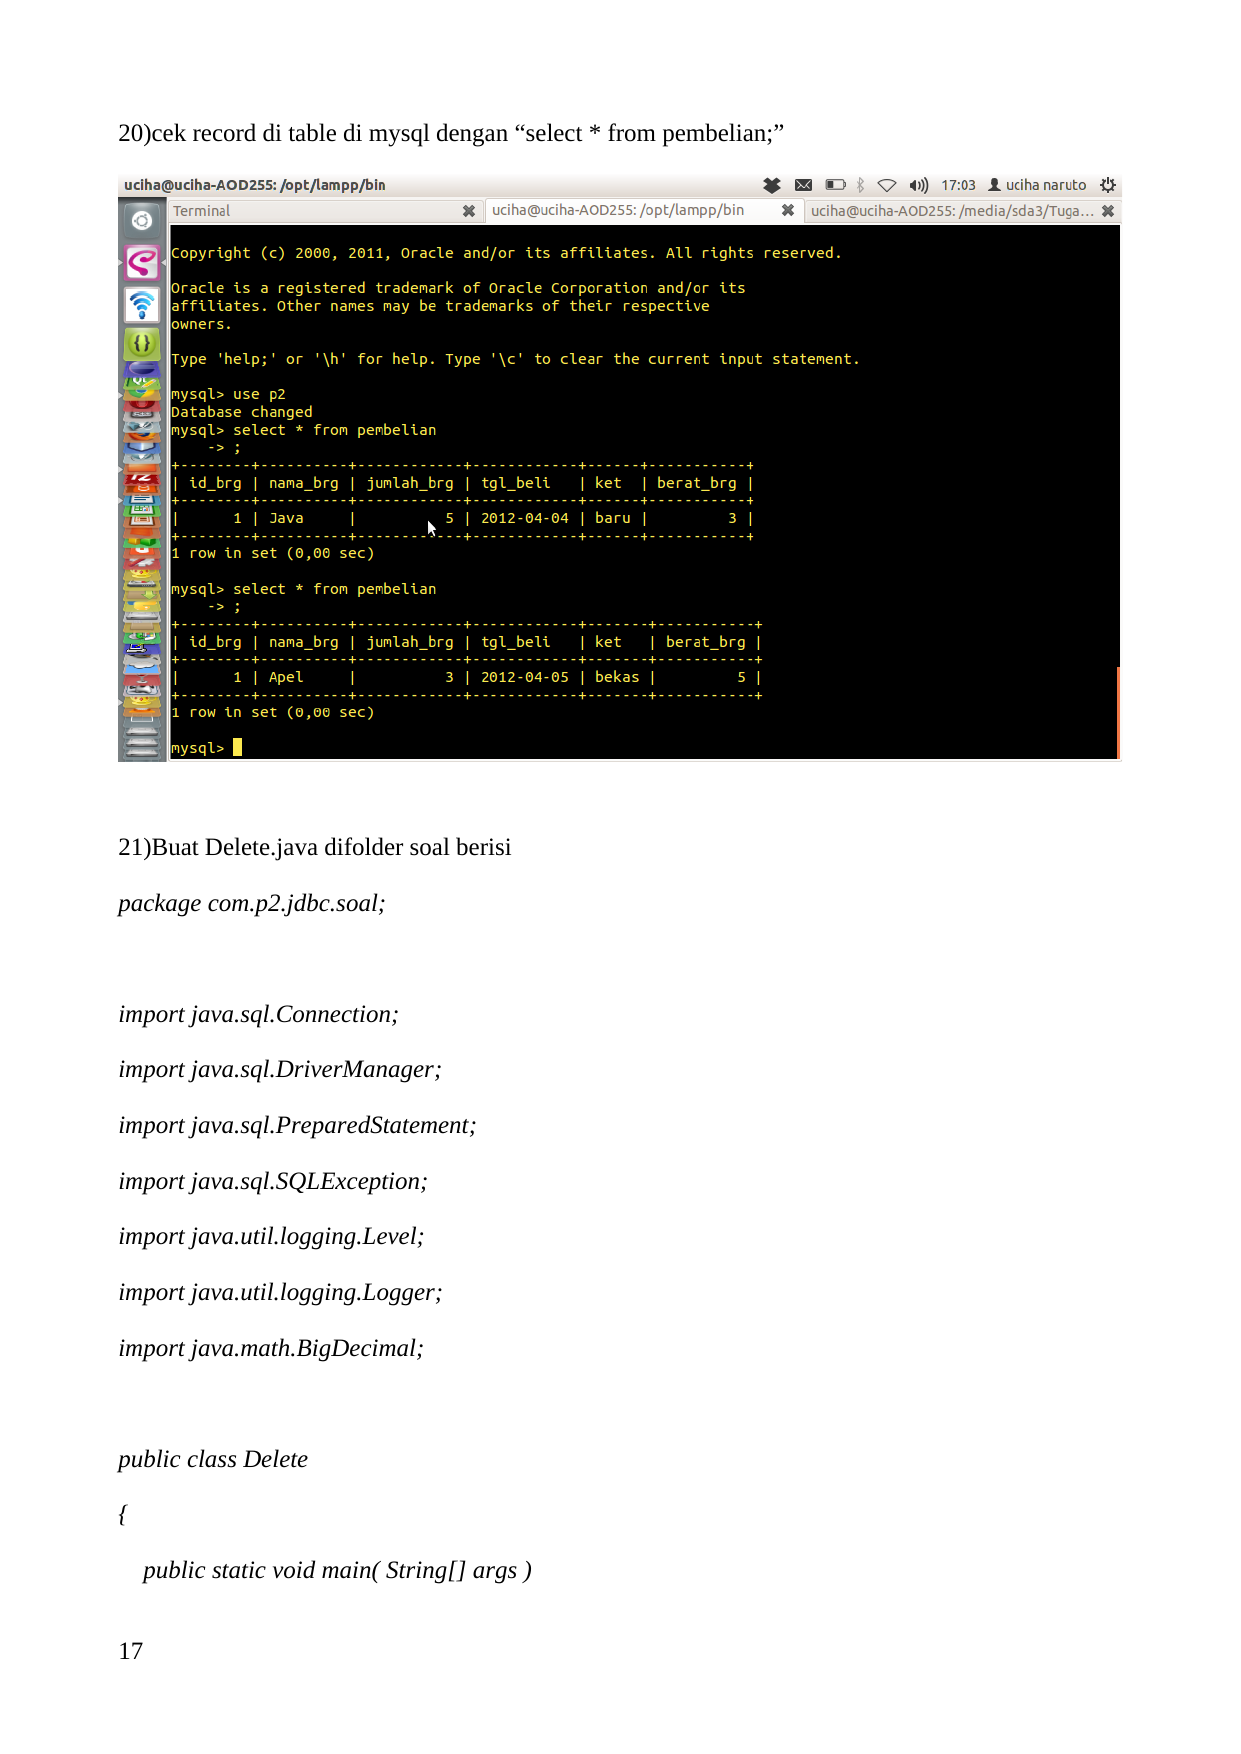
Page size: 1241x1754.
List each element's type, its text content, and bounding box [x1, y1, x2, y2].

text public class Delete [118, 1444, 1122, 1473]
text package com.p2.jdbc.soal; [118, 888, 1122, 916]
text import java.sql.DriverManager; [118, 1054, 1122, 1083]
text public static void main( String[] args ) [118, 1555, 1122, 1584]
list Buat Delete.java difolder soal berisi [118, 832, 1122, 861]
picture [118, 173, 1123, 762]
text import java.sql.PreparedStatement; [118, 1110, 1122, 1139]
text import java.sql.Connection; [118, 999, 1122, 1028]
text import java.math.BigDecimal; [118, 1333, 1122, 1361]
text import java.util.logging.Level; [118, 1221, 1122, 1250]
text import java.sql.SQLException; [118, 1166, 1122, 1194]
text import java.util.logging.Logger; [118, 1277, 1122, 1306]
text { [118, 1499, 1122, 1528]
list cek record di table di mysql dengan “select * from pembelian;” [118, 118, 1122, 147]
